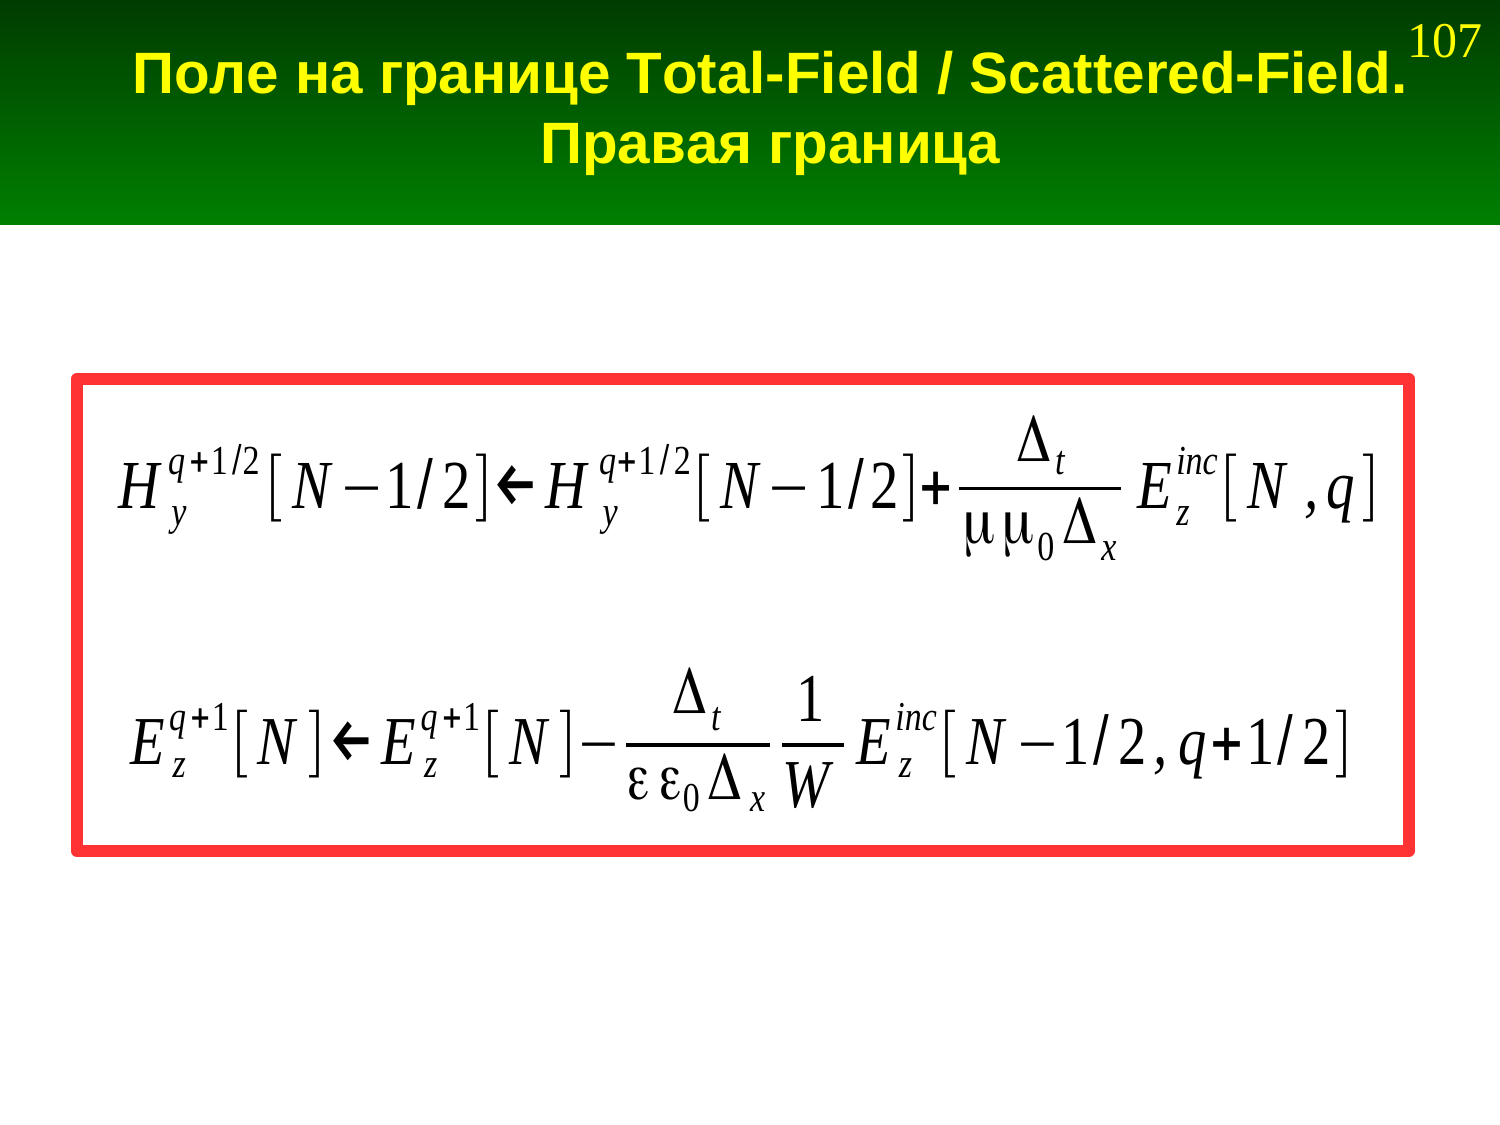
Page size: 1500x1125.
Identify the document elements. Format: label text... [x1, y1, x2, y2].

chart [112, 661, 1364, 825]
title Поле на границе Total-Field / Scattered-Field. Правая граница [100, 7, 1441, 204]
chart [100, 409, 1390, 569]
